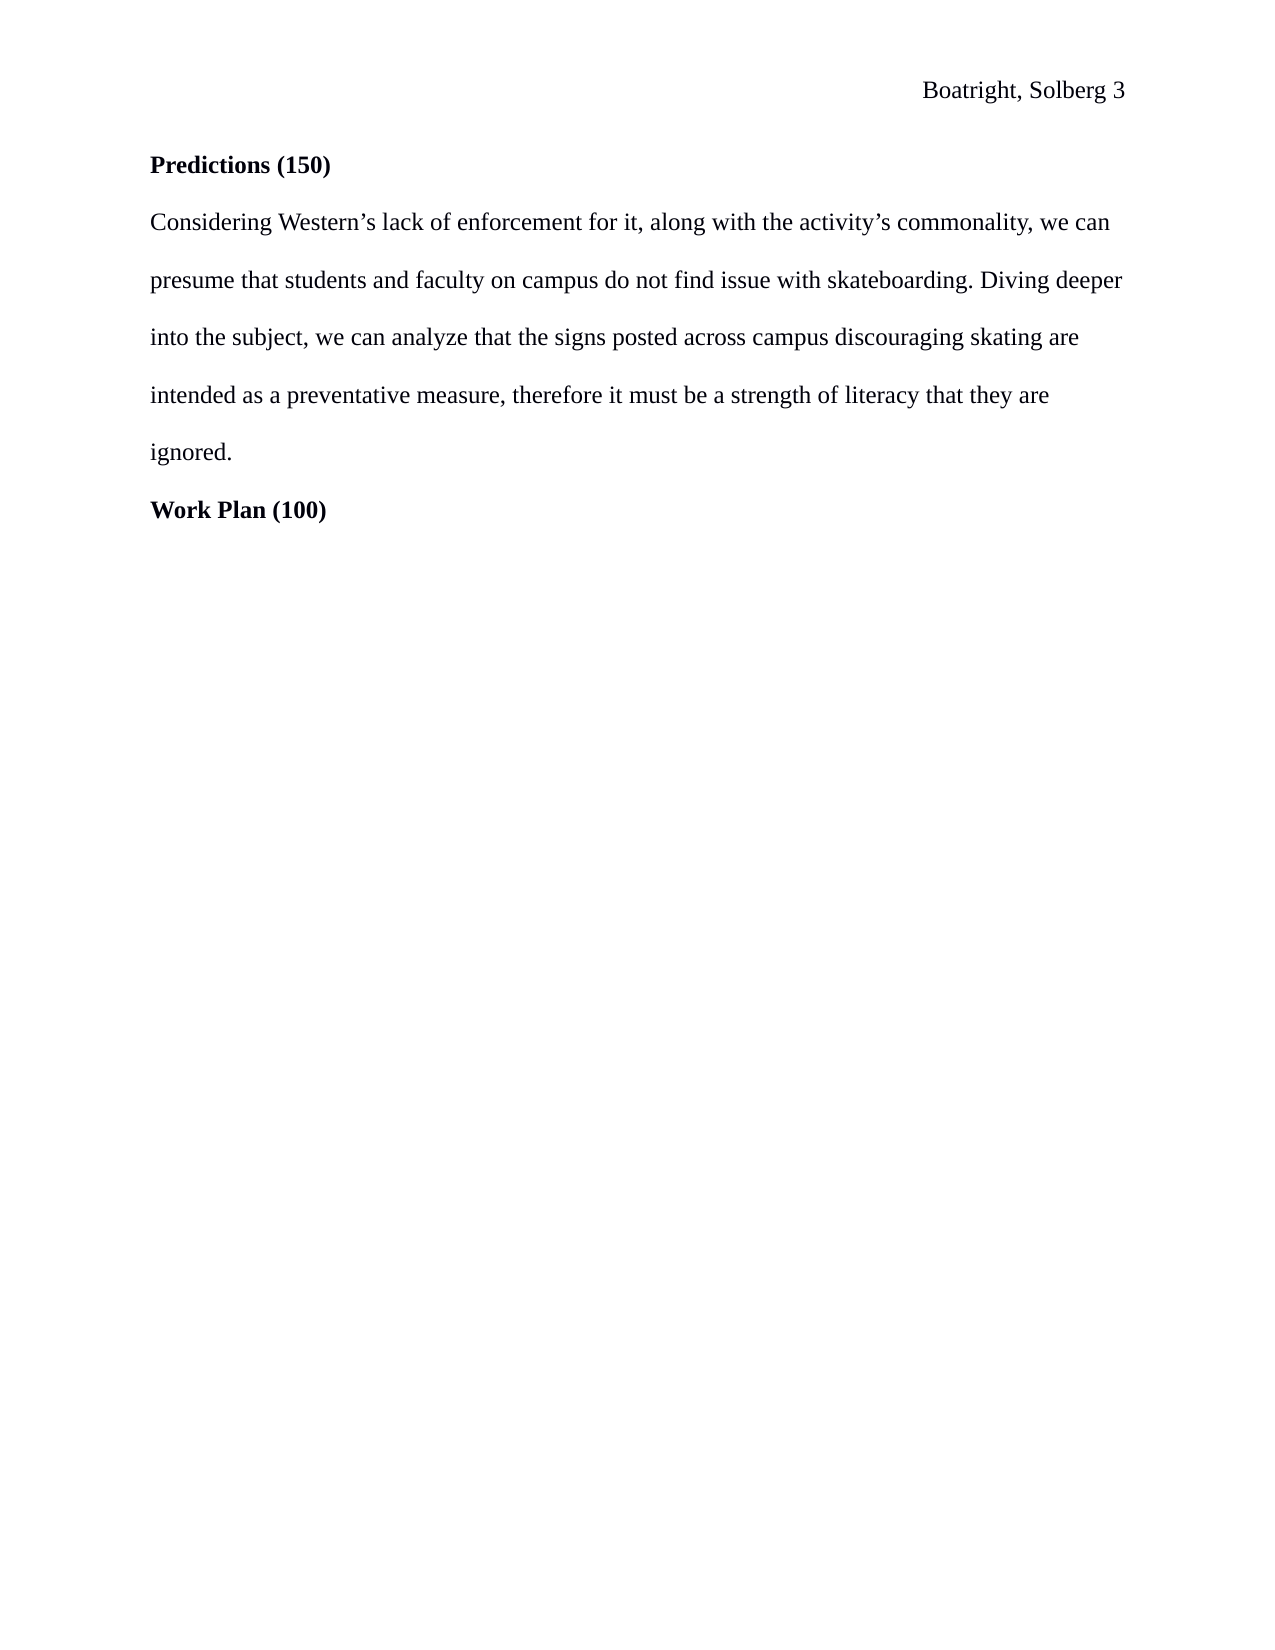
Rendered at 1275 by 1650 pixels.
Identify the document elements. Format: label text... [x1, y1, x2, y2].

text Predictions (150) [150, 150, 1125, 179]
text Work Plan (100) [150, 495, 1125, 524]
text Considering Western’s lack of enforcement for it, along with the activity’s commonality, we can presume that students and faculty on campus do not find issue with skateboarding. Diving deeper into the subject, we can analyze that the signs posted across campus discouraging skating are intended as a preventative measure, therefore it must be a strength of literacy that they are ignored. [150, 207, 1125, 466]
